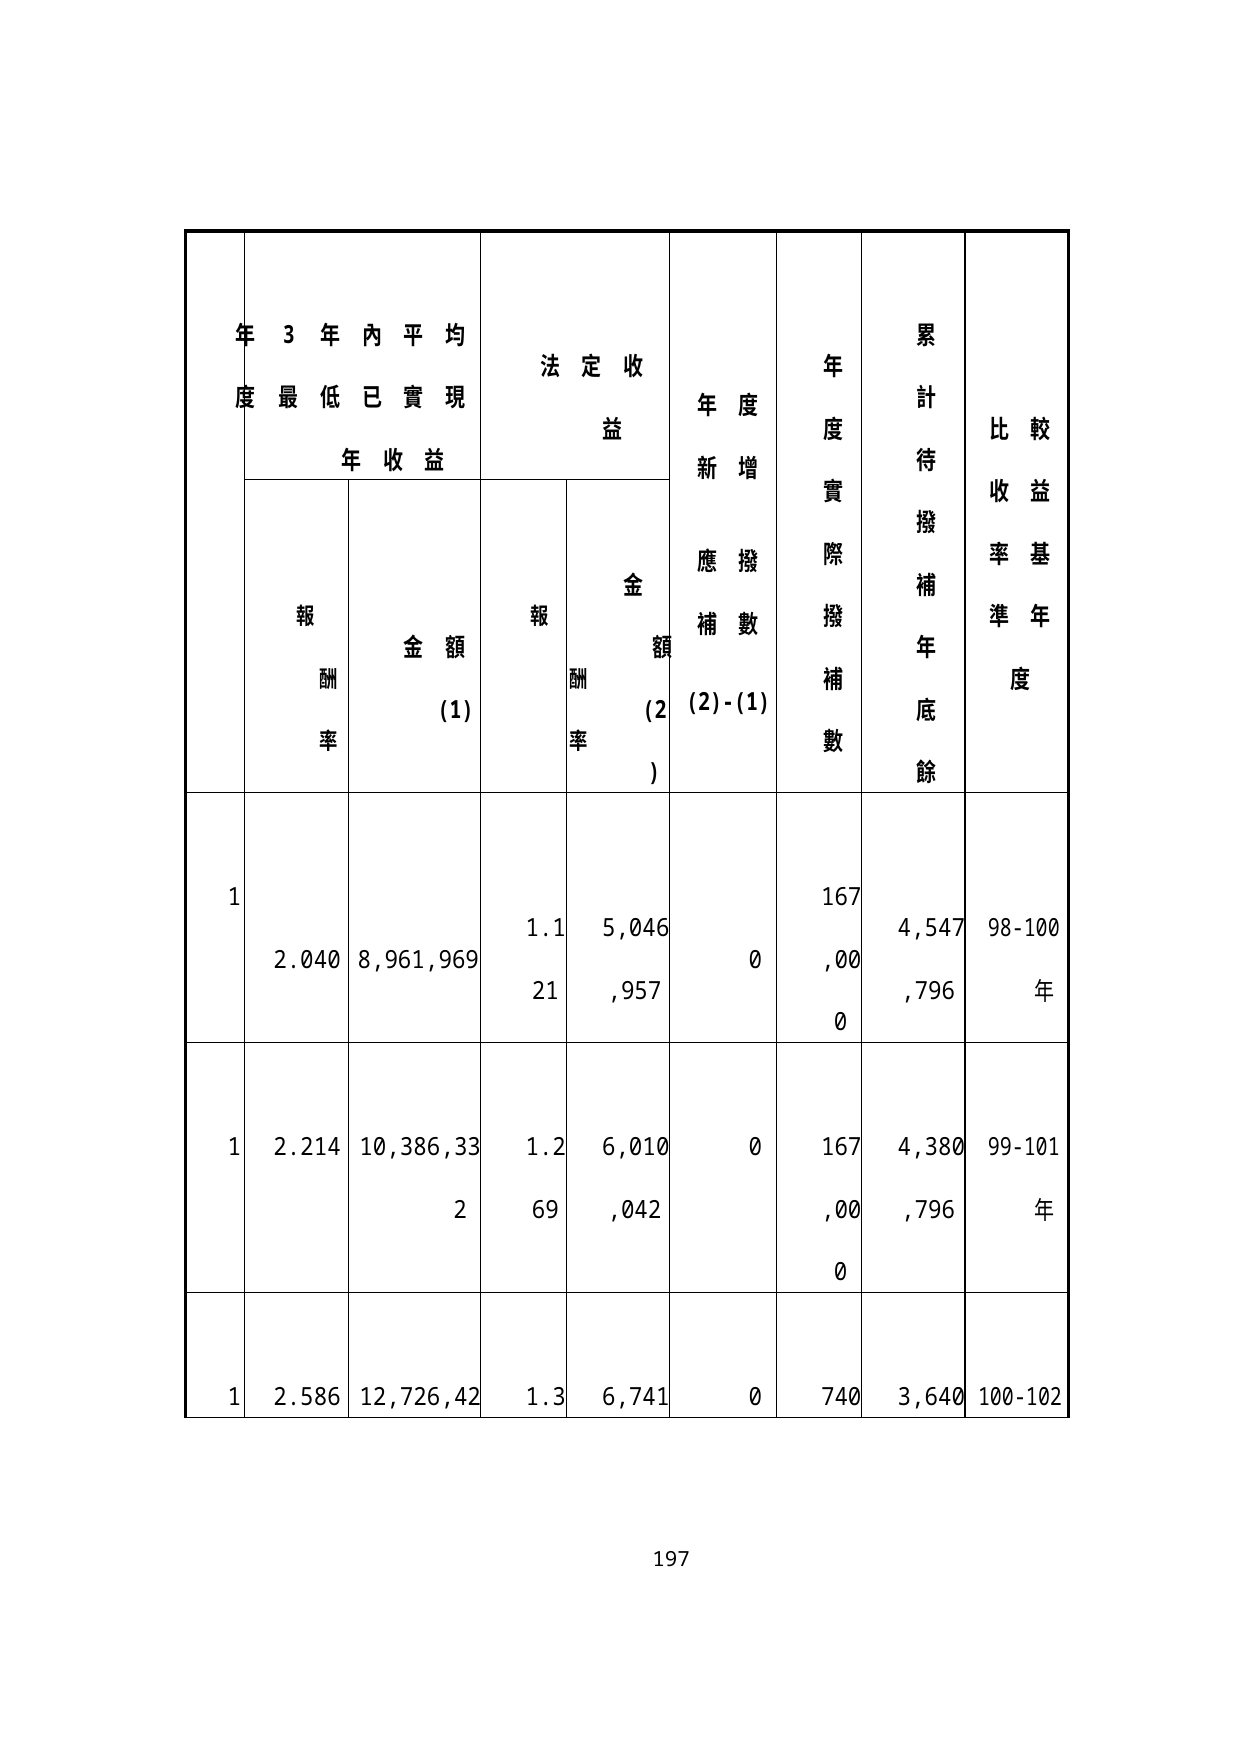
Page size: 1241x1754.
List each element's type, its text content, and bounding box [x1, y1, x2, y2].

table_cell 1.269 [481, 1043, 566, 1292]
table_cell 金額(1) [349, 480, 480, 792]
table_cell 100-102 [966, 1293, 1067, 1417]
table_cell 2.214 [245, 1043, 348, 1292]
table_cell 10,386,332 [349, 1043, 480, 1292]
table_cell 3,640 [862, 1293, 964, 1417]
table_header 法定收益 [481, 233, 669, 479]
table_cell 6,741 [567, 1293, 669, 1417]
table_header 比較收益率基準年度 [966, 233, 1067, 792]
table_cell 0 [670, 793, 776, 1042]
table_cell 12,726,42 [349, 1293, 480, 1417]
table_cell 167,000 [777, 1043, 861, 1292]
table_cell 101 [187, 1043, 244, 1292]
table_cell 0 [670, 1043, 776, 1292]
table_header 年度 [187, 233, 244, 792]
table_cell 8,961,969 [349, 793, 480, 1042]
table_cell 4,547,796 [862, 793, 964, 1042]
table_cell 報酬率 [481, 480, 566, 792]
table_cell 2.040 [245, 793, 348, 1042]
table_cell 99-101年 [966, 1043, 1067, 1292]
table_cell 1 [187, 1293, 244, 1417]
table_cell 5,046,957 [567, 793, 669, 1042]
table_cell 4,380,796 [862, 1043, 964, 1292]
table_cell 740 [777, 1293, 861, 1417]
table_header 3年內平均 最低已實現年收益 [245, 233, 480, 479]
table_cell 1.121 [481, 793, 566, 1042]
table_cell 100 [187, 793, 244, 1042]
table_cell 報酬率 [245, 480, 348, 792]
table_cell 1.3 [481, 1293, 566, 1417]
table_header 累計待撥補年底餘額 [862, 233, 964, 792]
table_cell 2.586 [245, 1293, 348, 1417]
table_cell 0 [670, 1293, 776, 1417]
table_cell 金額(2) [567, 480, 669, 792]
table_header 年度實際撥補數 [777, 233, 861, 792]
table_cell 167,000 [777, 793, 861, 1042]
table_cell 98-100年 [966, 793, 1067, 1042]
table_header 年度新增 應撥補數 (2)-(1) [670, 233, 776, 792]
table_cell 6,010,042 [567, 1043, 669, 1292]
